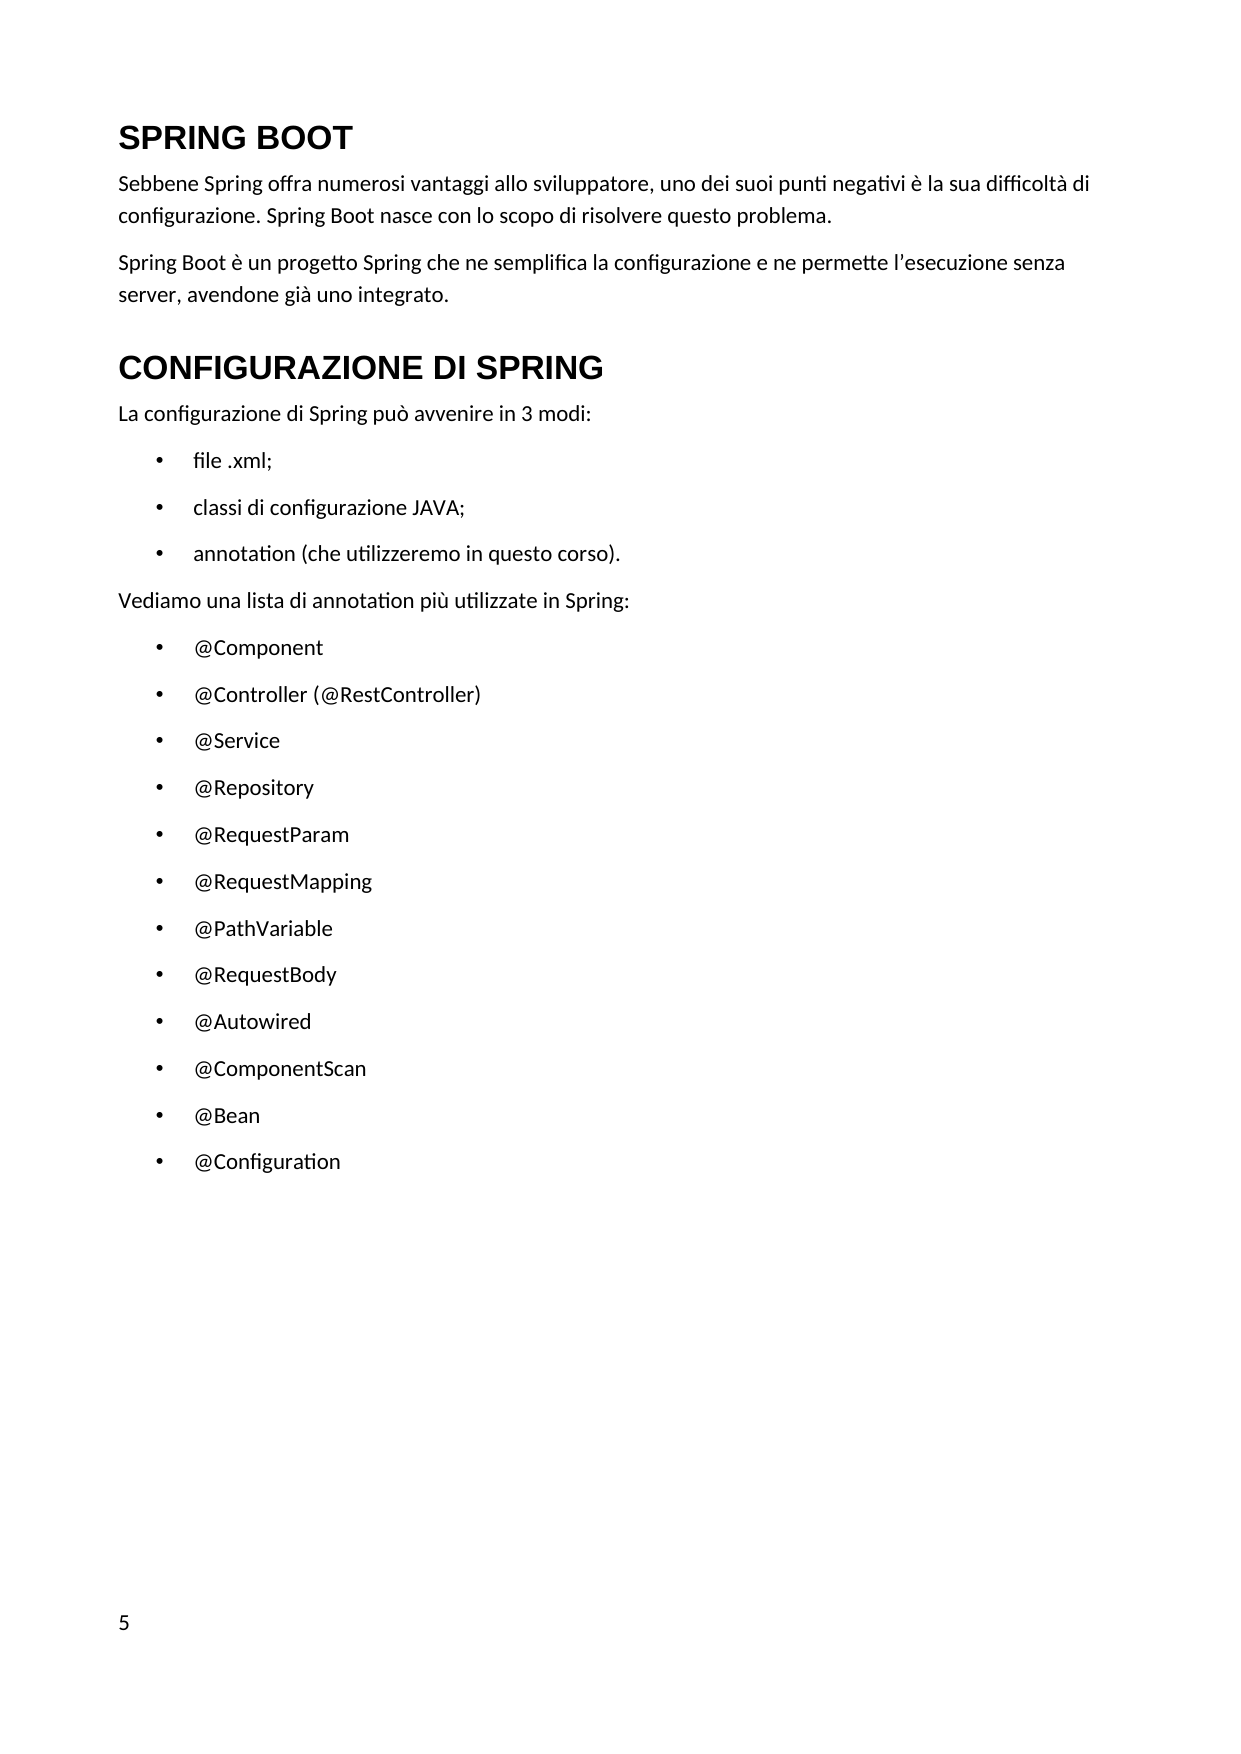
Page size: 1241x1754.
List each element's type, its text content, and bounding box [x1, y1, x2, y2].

list @Autowired [156, 1007, 1122, 1035]
list @PathVariable [156, 914, 1122, 942]
list @Configuration [156, 1147, 1122, 1176]
list @Controller (@RestController) [156, 680, 1122, 708]
text Vediamo una lista di annotation più utilizzate in Spring: [118, 586, 1122, 614]
text La configurazione di Spring può avvenire in 3 modi: [118, 399, 1122, 427]
list @ComponentScan [156, 1054, 1122, 1082]
text Sebbene Spring offra numerosi vantaggi allo sviluppatore, uno dei suoi punti negativi è la sua difficoltà di configurazione. Spring Boot nasce con lo scopo di risolvere questo problema. [118, 169, 1122, 229]
list @RequestParam [156, 820, 1122, 848]
list @RequestMapping [156, 867, 1122, 895]
list @RequestBody [156, 960, 1122, 988]
list @Service [156, 727, 1122, 754]
subtitle CONFIGURAZIONE DI SPRING [118, 348, 1122, 387]
list file .xml; [156, 446, 1122, 474]
list @Component [156, 633, 1122, 661]
text Spring Boot è un progetto Spring che ne semplifica la configurazione e ne permette l’esecuzione senza server, avendone già uno integrato. [118, 248, 1122, 308]
list annotation (che utilizzeremo in questo corso). [156, 539, 1122, 567]
list @Bean [156, 1101, 1122, 1129]
list classi di configurazione JAVA; [156, 493, 1122, 521]
list @Repository [156, 773, 1122, 801]
subtitle SPRING BOOT [118, 118, 1122, 157]
